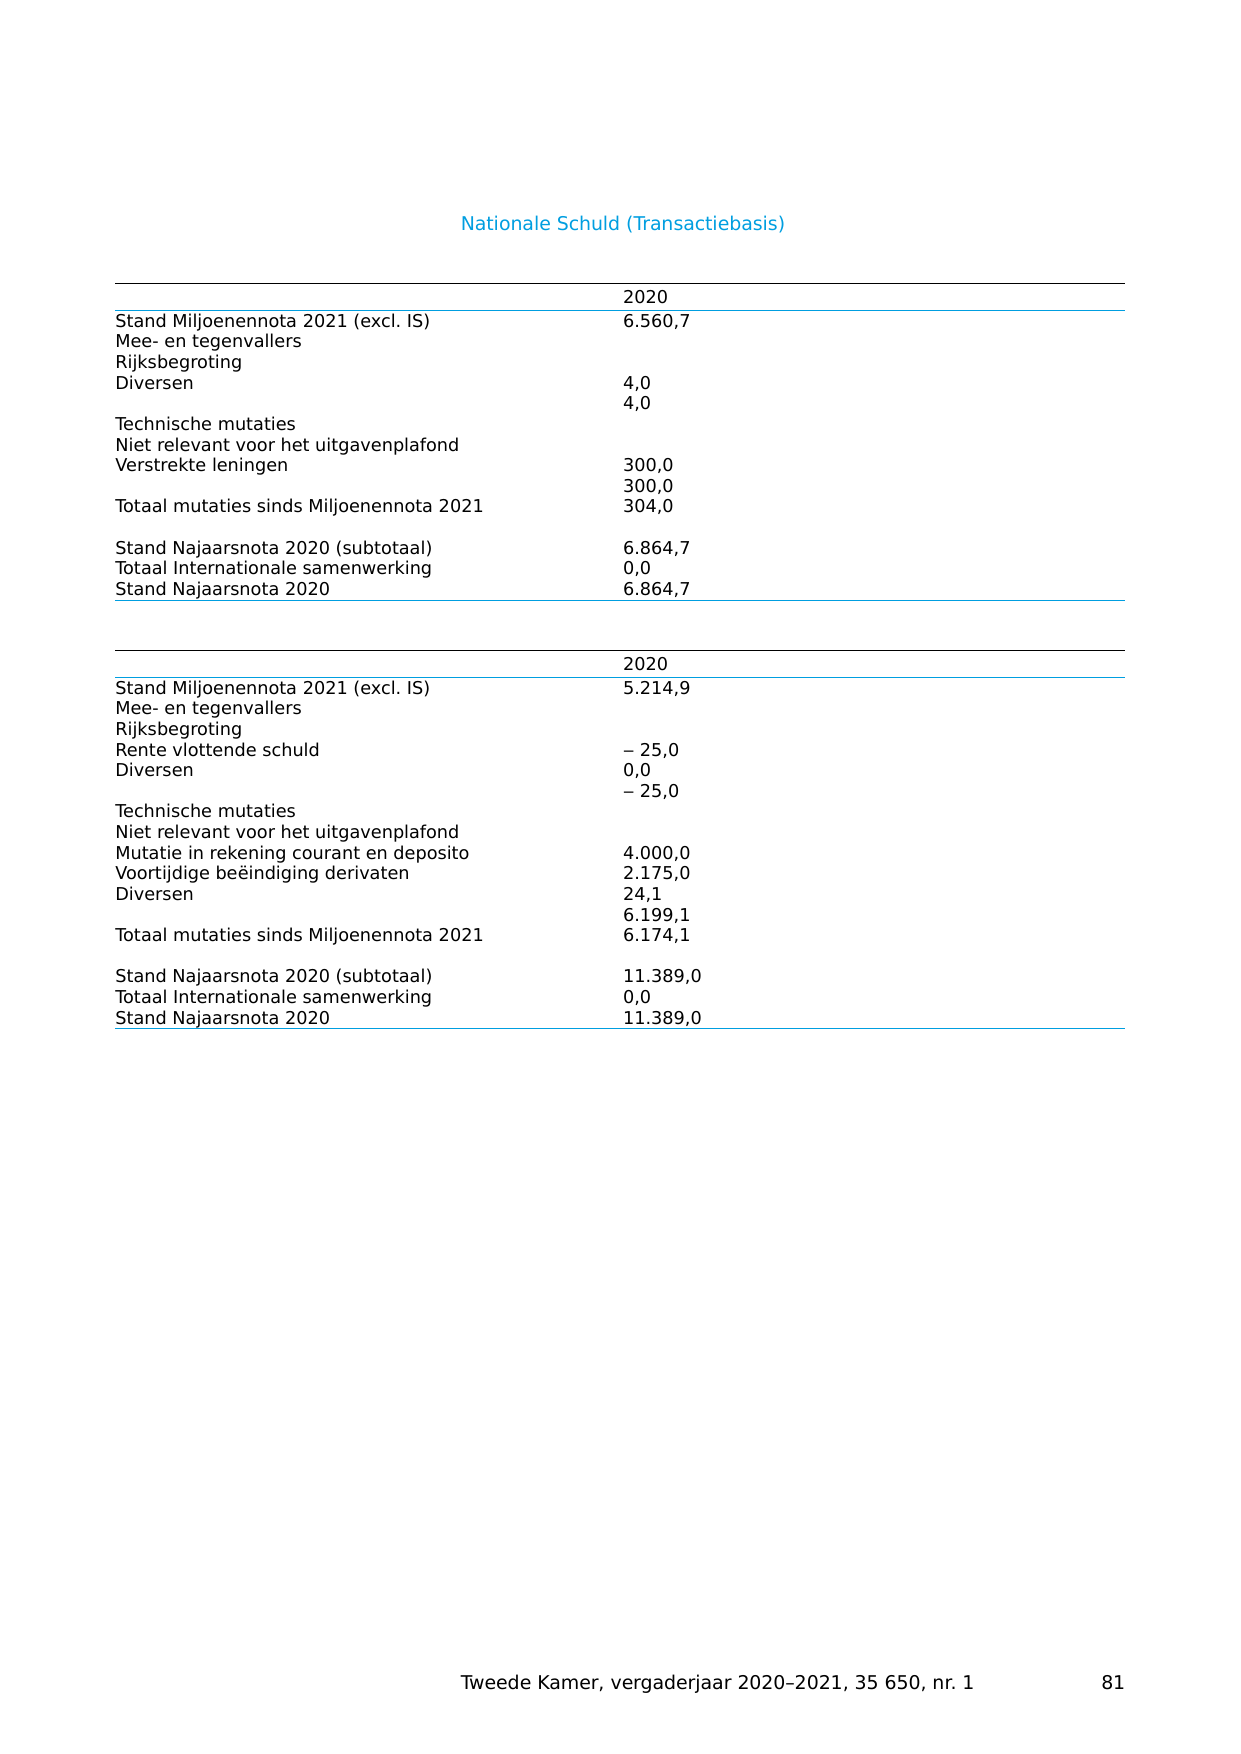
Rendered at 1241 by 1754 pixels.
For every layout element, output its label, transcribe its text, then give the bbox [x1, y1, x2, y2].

table_cell 2020 [620, 651, 1125, 677]
table_cell 304,0 [620, 496, 1125, 517]
table_cell 11.389,0 [620, 1008, 1125, 1028]
table_cell 2020 [620, 284, 1125, 310]
table_cell Stand Miljoenennota 2021 (excl. IS) [115, 311, 620, 331]
table_cell [115, 651, 620, 677]
table_cell [115, 517, 620, 538]
table_cell Totaal mutaties sinds Miljoenennota 2021 [115, 496, 620, 517]
table_cell [115, 946, 620, 966]
table_cell [620, 719, 1125, 739]
table_cell [115, 905, 620, 925]
table_cell Technische mutaties [115, 801, 620, 822]
table_cell 6.174,1 [620, 925, 1125, 946]
table_cell ‒ 25,0 [620, 740, 1125, 760]
table_cell Totaal Internationale samenwerking [115, 558, 620, 579]
table_cell [620, 414, 1125, 434]
table_cell 6.199,1 [620, 905, 1125, 925]
table_cell [620, 822, 1125, 843]
table_cell Mutatie in rekening courant en deposito [115, 843, 620, 863]
table_cell Mee- en tegenvallers [115, 331, 620, 352]
table_cell ‒ 25,0 [620, 781, 1125, 801]
table_cell Technische mutaties [115, 414, 620, 434]
table_cell 6.864,7 [620, 538, 1125, 558]
table_cell 6.864,7 [620, 579, 1125, 599]
table_cell 0,0 [620, 558, 1125, 579]
table_cell Diversen [115, 373, 620, 393]
table_cell 4,0 [620, 373, 1125, 393]
table_cell 24,1 [620, 884, 1125, 904]
table_cell [620, 517, 1125, 538]
table_cell [115, 781, 620, 801]
table_cell Niet relevant voor het uitgavenplafond [115, 435, 620, 455]
table_header IXA NATIONALE SCHULD (TRANSACTIEBASIS): UITGAVEN [115, 258, 1125, 283]
table_cell 11.389,0 [620, 966, 1125, 987]
table_cell Totaal mutaties sinds Miljoenennota 2021 [115, 925, 620, 946]
table_cell Stand Miljoenennota 2021 (excl. IS) [115, 678, 620, 698]
table_cell 2.175,0 [620, 863, 1125, 884]
table_cell Voortijdige beëindiging derivaten [115, 863, 620, 884]
table_header IXA NATIONALE SCHULD (TRANSACTIEBASIS): NIET-BELASTINGONTVANGSTEN [115, 625, 1125, 650]
table_cell [620, 352, 1125, 373]
table_cell Stand Najaarsnota 2020 (subtotaal) [115, 966, 620, 987]
table_cell [115, 393, 620, 414]
table_cell Diversen [115, 760, 620, 781]
table_cell Niet relevant voor het uitgavenplafond [115, 822, 620, 843]
table_cell [620, 435, 1125, 455]
table_cell [620, 946, 1125, 966]
table_cell Stand Najaarsnota 2020 [115, 579, 620, 599]
table_cell [620, 331, 1125, 352]
table_cell 0,0 [620, 987, 1125, 1008]
table_cell [620, 801, 1125, 822]
table_cell Rijksbegroting [115, 352, 620, 373]
table_cell Rijksbegroting [115, 719, 620, 739]
title Nationale Schuld (Transactiebasis) [461, 213, 1125, 235]
table_cell Verstrekte leningen [115, 455, 620, 476]
table_cell Rente vlottende schuld [115, 740, 620, 760]
table_cell Mee- en tegenvallers [115, 698, 620, 719]
table_cell Totaal Internationale samenwerking [115, 987, 620, 1008]
table_cell Stand Najaarsnota 2020 (subtotaal) [115, 538, 620, 558]
table_cell Diversen [115, 884, 620, 904]
table_cell 6.560,7 [620, 311, 1125, 331]
table_cell [115, 284, 620, 310]
table_cell [620, 698, 1125, 719]
table_cell 300,0 [620, 476, 1125, 496]
table_cell 0,0 [620, 760, 1125, 781]
table_cell 300,0 [620, 455, 1125, 476]
table_cell 4.000,0 [620, 843, 1125, 863]
table_cell 4,0 [620, 393, 1125, 414]
table_cell 5.214,9 [620, 678, 1125, 698]
table_cell Stand Najaarsnota 2020 [115, 1008, 620, 1028]
table_cell [115, 476, 620, 496]
